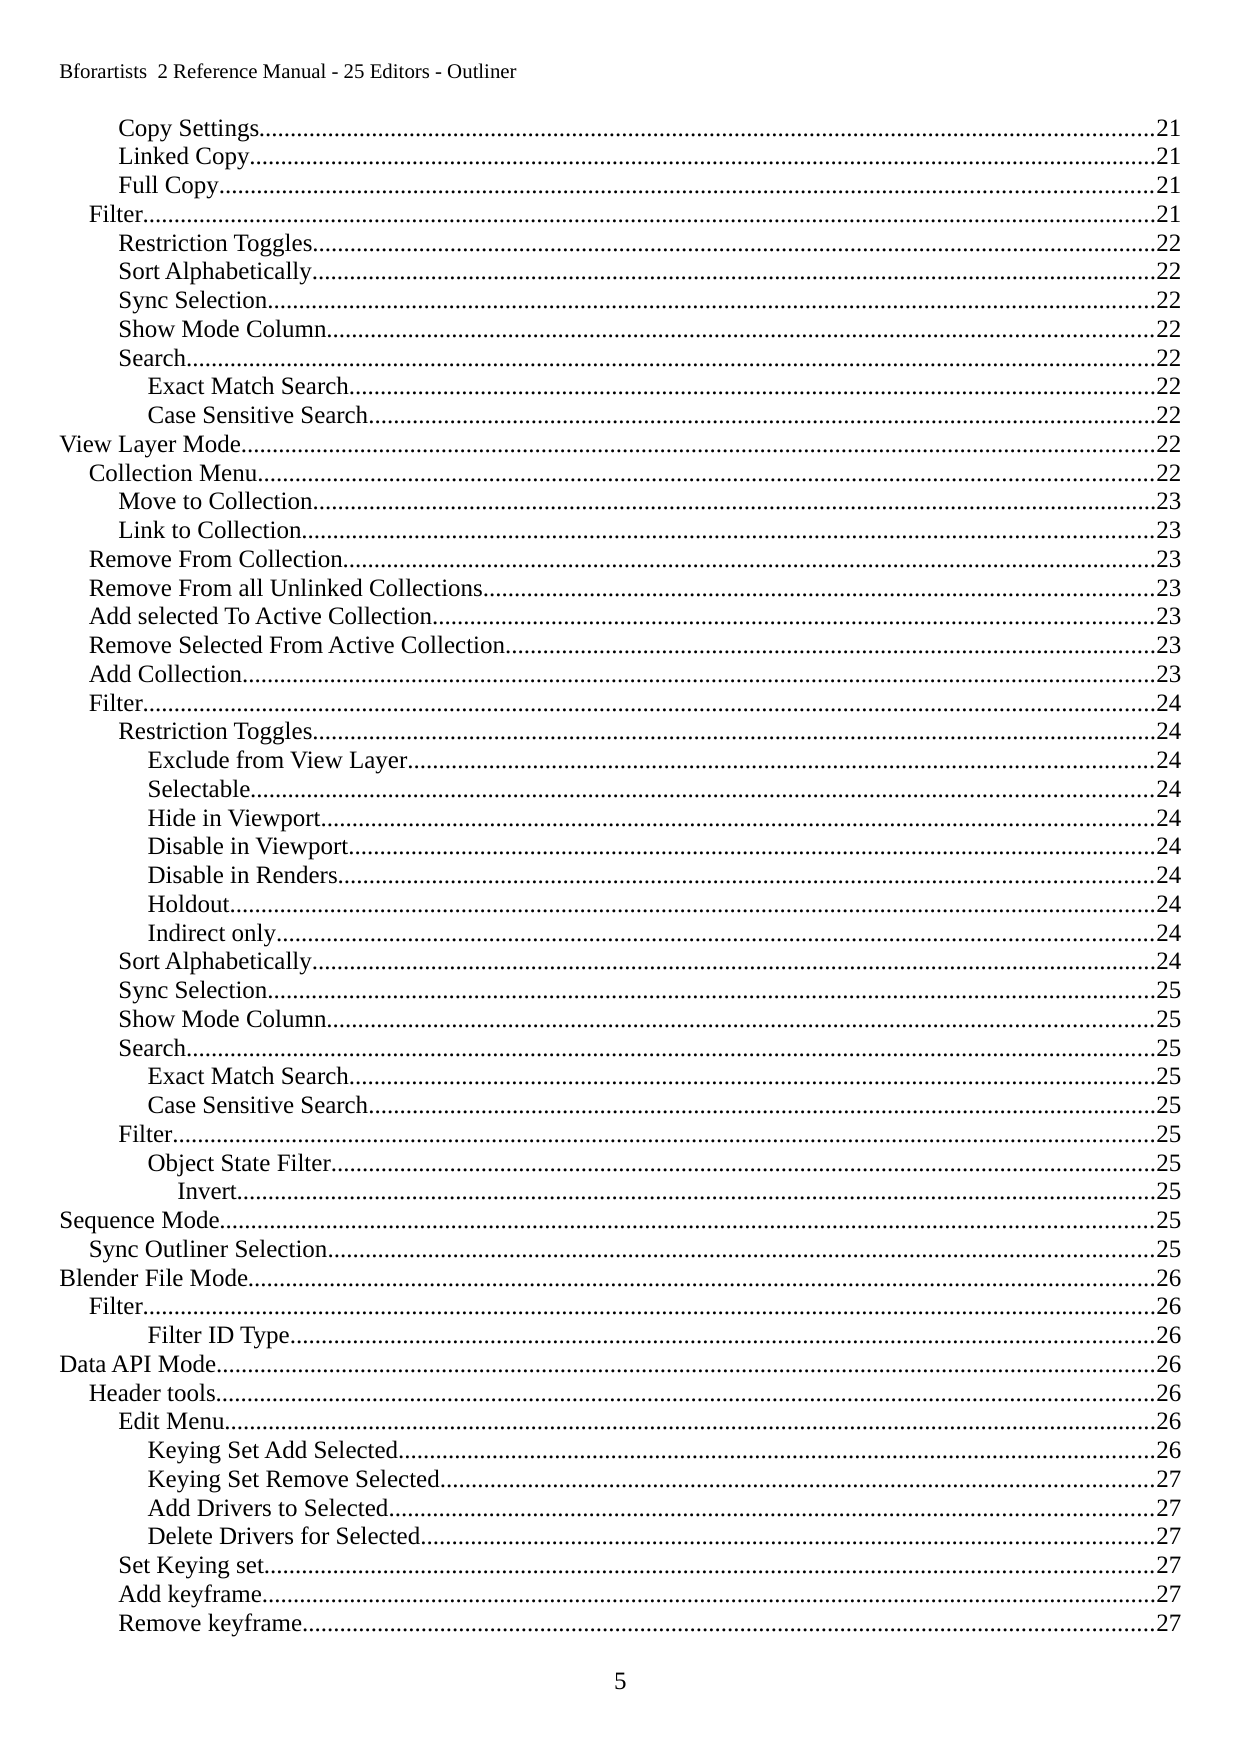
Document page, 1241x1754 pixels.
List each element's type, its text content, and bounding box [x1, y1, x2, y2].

text Sync Selection 25 [118, 975, 1181, 1004]
text Sync Outliner Selection 25 [88, 1234, 1181, 1263]
text Remove Selected From Active Collection 23 [88, 630, 1181, 659]
text Exact Match Search 22 [147, 371, 1181, 400]
text Show Mode Column 25 [118, 1004, 1181, 1033]
text Data API Mode 26 [59, 1349, 1181, 1378]
text Invert 25 [177, 1176, 1181, 1205]
text Exclude from View Layer 24 [147, 745, 1181, 774]
text Filter 21 [88, 199, 1181, 228]
text Sequence Mode 25 [59, 1205, 1181, 1234]
text Indirect only 24 [147, 918, 1181, 946]
text Hide in Viewport 24 [147, 803, 1181, 831]
text Delete Drivers for Selected 27 [147, 1521, 1181, 1550]
text Filter ID Type 26 [147, 1320, 1181, 1349]
text Case Sensitive Search 25 [147, 1090, 1181, 1119]
text Add selected To Active Collection 23 [88, 601, 1181, 630]
text Selectable 24 [147, 774, 1181, 803]
text Collection Menu 22 [88, 458, 1181, 486]
text Add keyframe 27 [118, 1579, 1181, 1608]
text Full Copy 21 [118, 170, 1181, 199]
text Set Keying set 27 [118, 1550, 1181, 1579]
text Copy Settings 21 [118, 113, 1181, 141]
text Keying Set Add Selected 26 [147, 1435, 1181, 1464]
text Link to Collection 23 [118, 515, 1181, 544]
text Exact Match Search 25 [147, 1061, 1181, 1090]
text Linked Copy 21 [118, 141, 1181, 170]
text Filter 26 [88, 1291, 1181, 1320]
text Move to Collection 23 [118, 486, 1181, 515]
text Remove From Collection 23 [88, 544, 1181, 573]
text Sort Alphabetically 24 [118, 946, 1181, 975]
text Disable in Viewport 24 [147, 831, 1181, 860]
text Case Sensitive Search 22 [147, 400, 1181, 429]
text Edit Menu 26 [118, 1406, 1181, 1435]
text Search 22 [118, 343, 1181, 371]
text Sort Alphabetically 22 [118, 256, 1181, 285]
text Remove From all Unlinked Collections 23 [88, 573, 1181, 601]
text Show Mode Column 22 [118, 314, 1181, 343]
text Add Collection 23 [88, 659, 1181, 688]
text Filter 25 [118, 1119, 1181, 1148]
text Header tools 26 [88, 1378, 1181, 1406]
text Restriction Toggles 24 [118, 716, 1181, 745]
text Filter 24 [88, 688, 1181, 716]
text Search 25 [118, 1033, 1181, 1061]
text Sync Selection 22 [118, 285, 1181, 314]
text Object State Filter 25 [147, 1148, 1181, 1176]
text Disable in Renders 24 [147, 860, 1181, 889]
text View Layer Mode 22 [59, 429, 1181, 458]
text Restriction Toggles 22 [118, 228, 1181, 256]
text Add Drivers to Selected 27 [147, 1493, 1181, 1521]
text Holdout 24 [147, 889, 1181, 918]
text Keying Set Remove Selected 27 [147, 1464, 1181, 1493]
text Remove keyframe 27 [118, 1608, 1181, 1636]
text Blender File Mode 26 [59, 1263, 1181, 1291]
